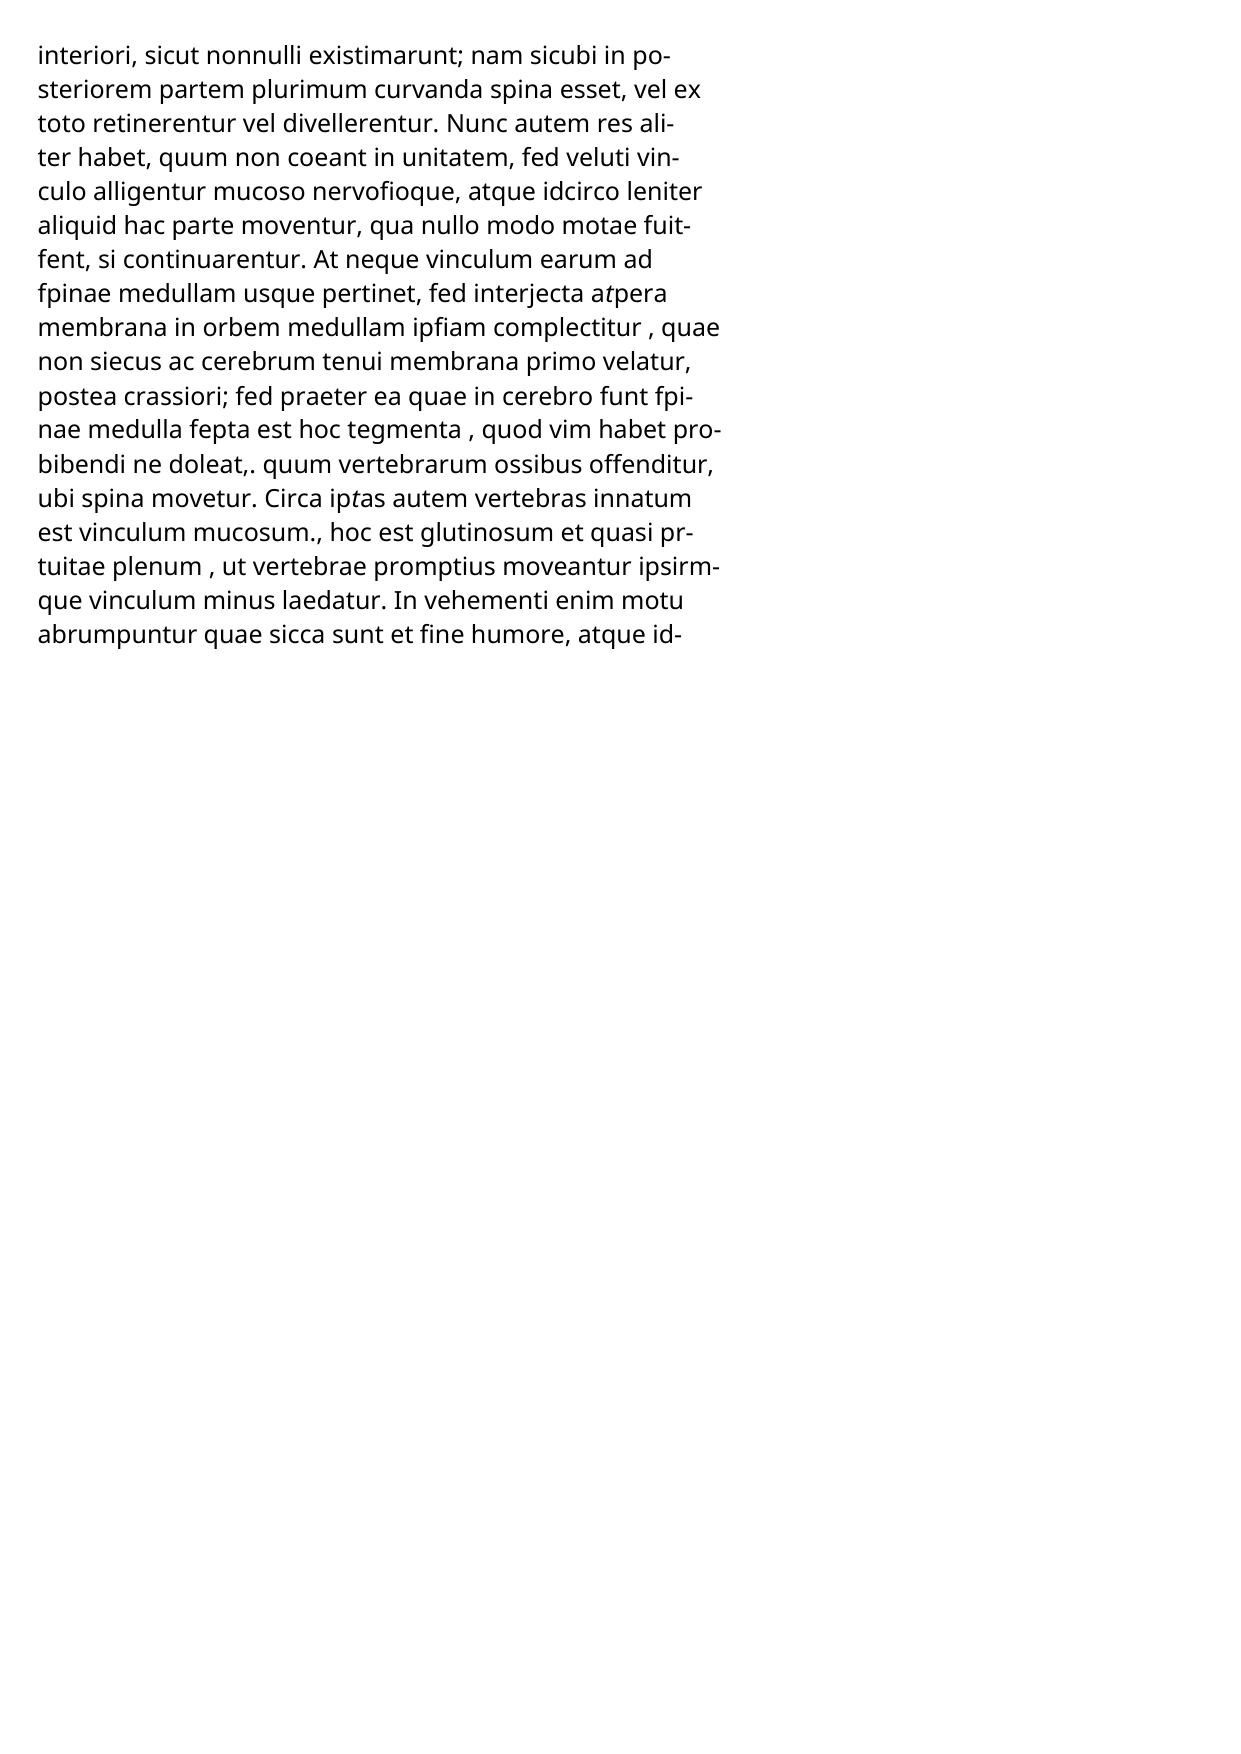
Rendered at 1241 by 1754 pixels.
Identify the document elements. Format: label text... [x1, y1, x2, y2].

text interiori, sicut nonnulli existimarunt; nam sicubi in po- steriorem partem plurimum curvanda spina esset, vel ex toto retinerentur vel divellerentur. Nunc autem res ali- ter habet, quum non coeant in unitatem, fed veluti vin- culo alligentur mucoso nervofioque, atque idcirco leniter aliquid hac parte moventur, qua nullo modo motae fuit- fent, si continuarentur. At neque vinculum earum ad fpinae medullam usque pertinet, fed interjecta atpera membrana in orbem medullam ipfiam complectitur , quae non siecus ac cerebrum tenui membrana primo velatur, postea crassiori; fed praeter ea quae in cerebro funt fpi- nae medulla fepta est hoc tegmenta , quod vim habet pro- bibendi ne doleat,. quum vertebrarum ossibus offenditur, ubi spina movetur. Circa iptas autem vertebras innatum est vinculum mucosum., hoc est glutinosum et quasi pr- tuitae plenum , ut vertebrae promptius moveantur ipsirm- que vinculum minus laedatur. In vehementi enim motu abrumpuntur quae sicca sunt et fine humore, atque id- [37, 37, 1203, 651]
